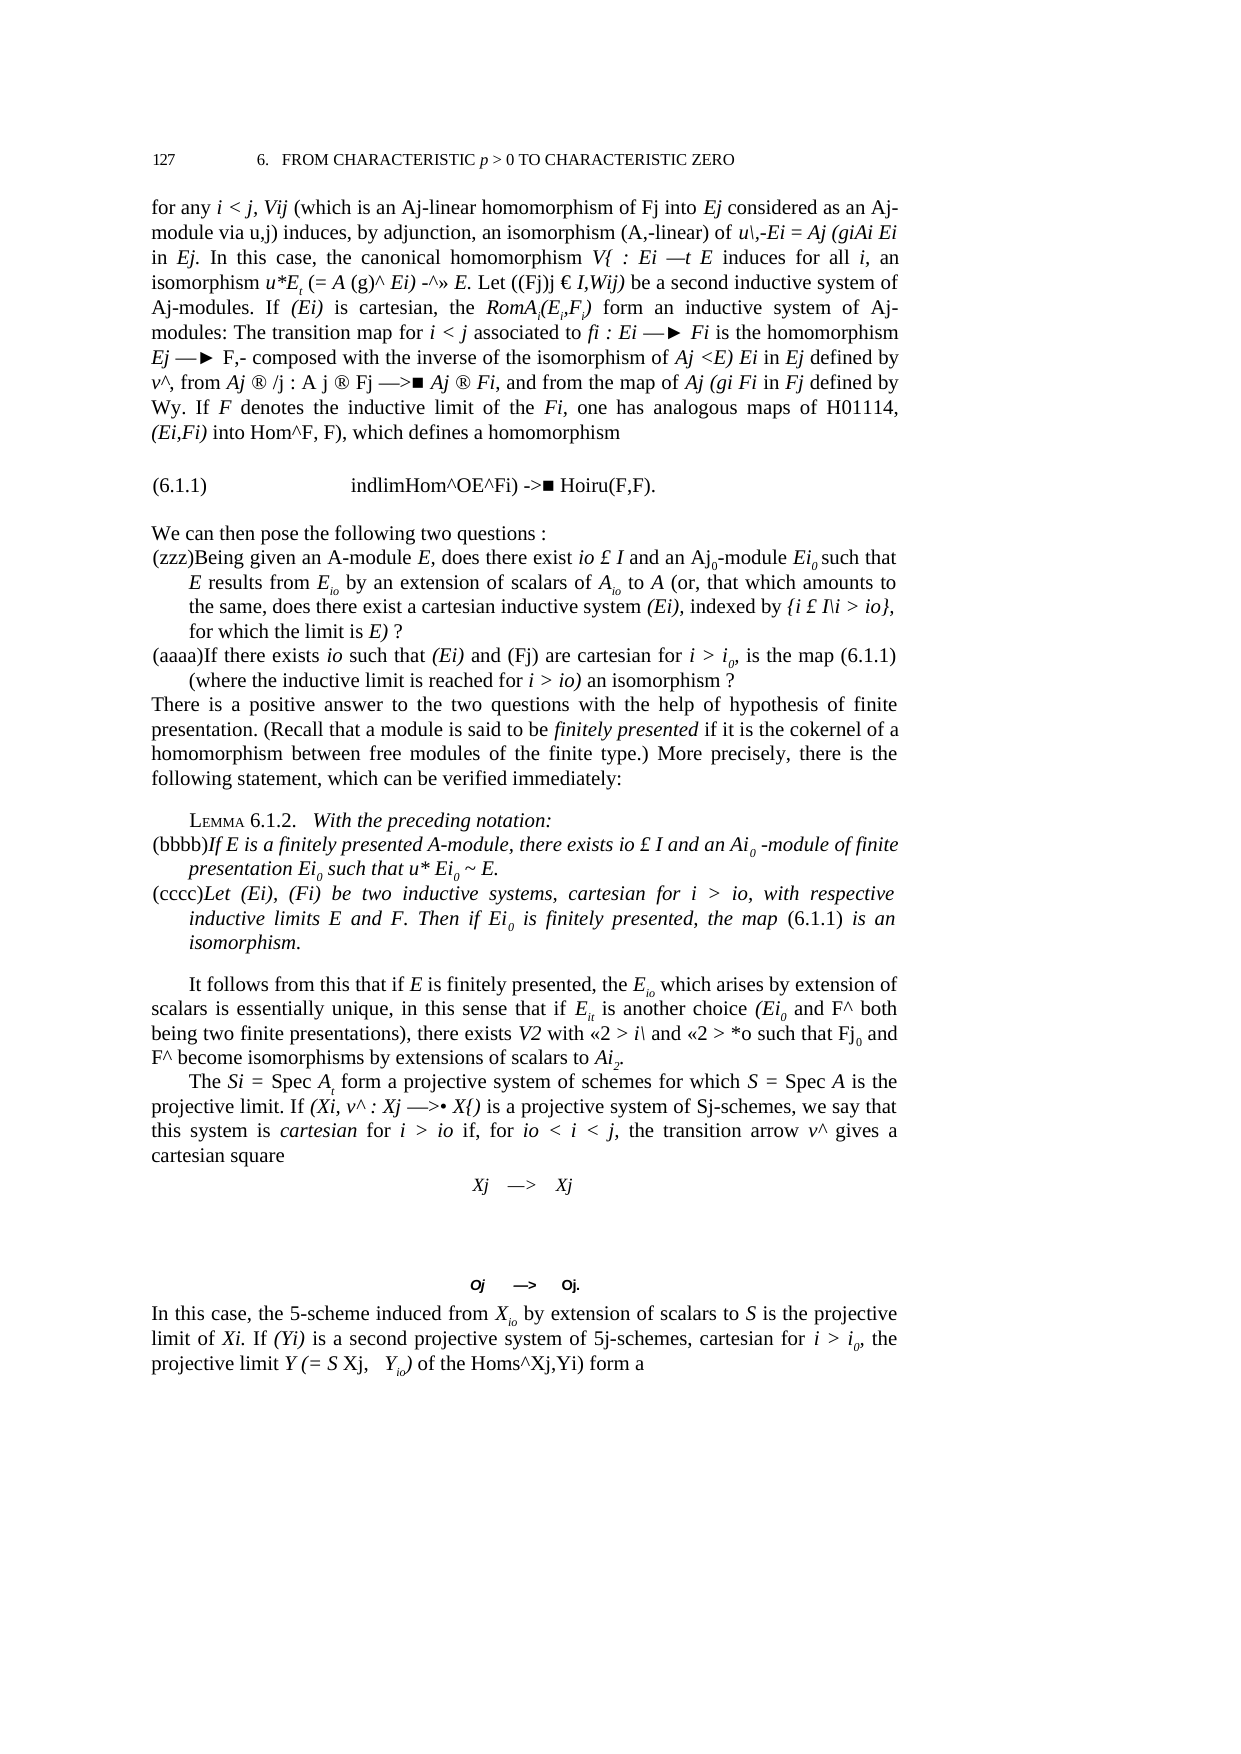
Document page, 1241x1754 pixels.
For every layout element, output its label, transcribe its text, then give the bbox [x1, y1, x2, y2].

text (6.1.1) indlimHom^OE^Fi) ->■ Hoiru(F,F). [152, 473, 901, 497]
text In this case, the 5-scheme induced from Xio by extension of scalars to S is the projective limit of Xi. If (Yi) is a second projective system of 5j-schemes, cartesian for i > i0, the projective limit Y (= S Xj, Yio) of the Homs^Xj,Yi) form a [151, 1300, 897, 1375]
text We can then pose the following two questions : [151, 521, 901, 545]
list Let (Ei), (Fi) be two inductive systems, cartesian for i > io, with respective inductive limits E and F. Then if Ei0 is finitely presented, the map (6.1.1) is an isomorphism. [152, 881, 897, 954]
text for any i < j, Vij (which is an Aj-linear homomorphism of Fj into Ej considered as an Aj-module via u,j) induces, by adjunction, an isomorphism (A,-linear) of u\,-Ei = Aj (giAi Ei in Ej. In this case, the canonical homomorphism V{ : Ei —t E induces for all i, an isomorphism u*Et (= A (g)^ Ei) -^» E. Let ((Fj)j € I,Wij) be a second inductive system of Aj-modules. If (Ei) is cartesian, the RomAi(Ei,Fi) form an inductive system of Aj-modules: The transition map for i < j associated to fi : Ei —► Fi is the homomorphism Ej —► F,- composed with the inverse of the isomorphism of Aj <E) Ei in Ej defined by v^, from Aj ® /j : A j ® Fj —>■ Aj ® Fi, and from the map of Aj (gi Fi in Fj defined by Wy. If F denotes the inductive limit of the Fi, one has analogous maps of H01114, (Ei,Fi) into Hom^F, F), which defines a homomorphism [151, 195, 899, 445]
text Lemma 6.1.2. With the preceding notation: [189, 807, 901, 832]
text Oj —> Oj. [151, 1277, 899, 1294]
text The Si = Spec At form a projective system of schemes for which S = Spec A is the projective limit. If (Xi, v^ : Xj —>• X{) is a projective system of Sj-schemes, we say that this system is cartesian for i > io if, for io < i < j, the transition arrow v^ gives a cartesian square [151, 1069, 897, 1167]
list If E is a finitely presented A-module, there exists io £ I and an Ai0 -module of finite presentation Ei0 such that u* Ei0 ~ E. [152, 832, 901, 881]
text Xj —> Xj [151, 1174, 896, 1196]
list Being given an A-module E, does there exist io £ I and an Aj0-module Ei0 such that E results from Eio by an extension of scalars of Aio to A (or, that which amounts to the same, does there exist a cartesian inductive system (Ei), indexed by {i £ I\i > io}, for which the limit is E) ? [152, 545, 897, 643]
text 127 6. FROM CHARACTERISTIC p > 0 TO CHARACTERISTIC ZERO [152, 150, 901, 169]
list If there exists io such that (Ei) and (Fj) are cartesian for i > i0, is the map (6.1.1) (where the inductive limit is reached for i > io) an isomorphism ? [152, 643, 897, 692]
text There is a positive answer to the two questions with the help of hypothesis of finite presentation. (Recall that a module is said to be finitely presented if it is the cokernel of a homomorphism between free modules of the finite type.) More precisely, there is the following statement, which can be verified immediately: [151, 692, 899, 790]
text It follows from this that if E is finitely presented, the Eio which arises by extension of scalars is essentially unique, in this sense that if Eit is another choice (Ei0 and F^ both being two finite presentations), there exists V2 with «2 > i\ and «2 > *o such that Fj0 and F^ become isomorphisms by extensions of scalars to Ai2. [151, 971, 897, 1069]
